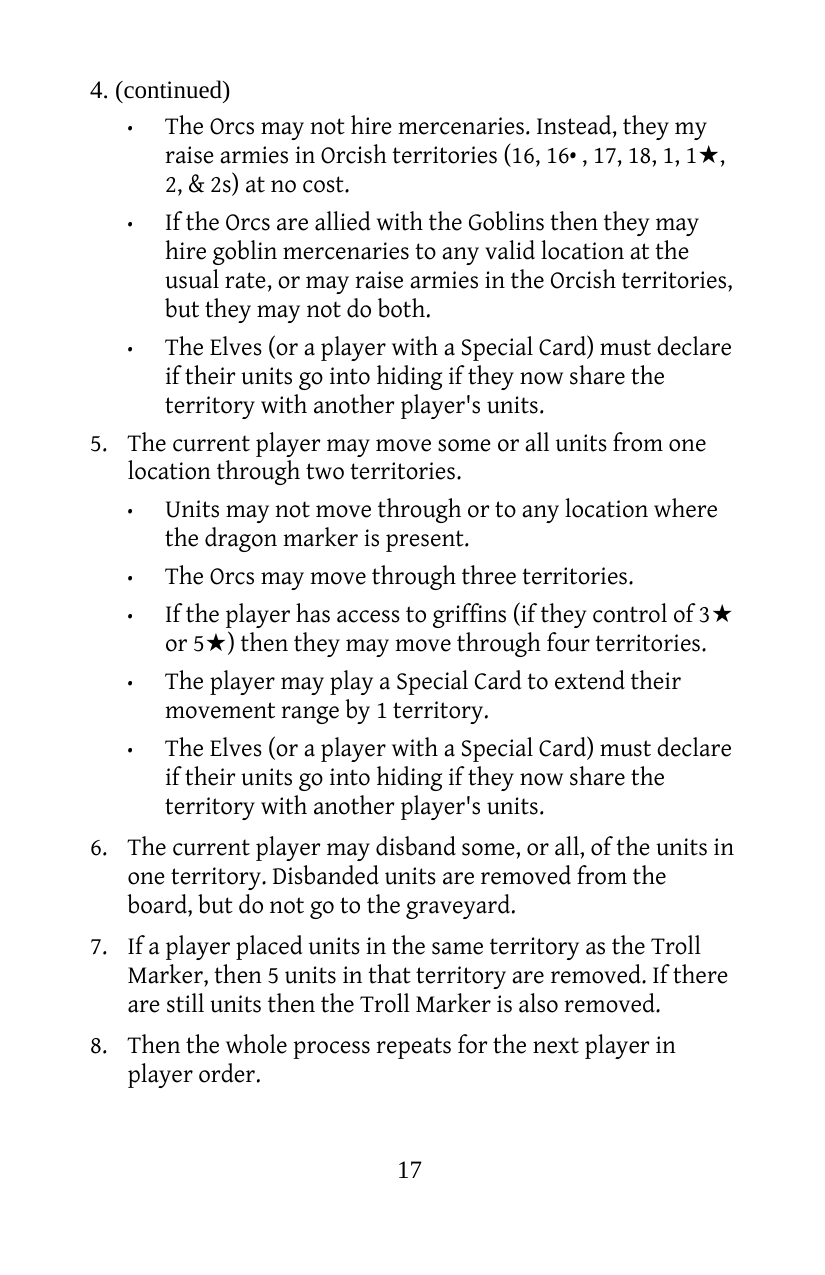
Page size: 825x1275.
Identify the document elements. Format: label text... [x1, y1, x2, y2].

list Units may not move through or to any location where the dragon marker is present. [127, 496, 735, 554]
list The current player may disband some, or all, of the units in one territory. Disbanded units are removed from the board, but do not go to the graveyard. [90, 833, 735, 920]
list The Elves (or a player with a Special Card) must declare if their units go into hiding if they now share the territory with another player's units. [127, 333, 735, 420]
list The Elves (or a player with a Special Card) must declare if their units go into hiding if they now share the territory with another player's units. [127, 734, 735, 821]
list If a player placed units in the same territory as the Troll Marker, then 5 units in that territory are removed. If there are still units then the Troll Marker is also removed. [90, 932, 735, 1019]
list If the player has access to griffins (if they control of 3★ or 5★) then they may move through four territories. [127, 601, 735, 659]
text 4. (continued) [90, 75, 735, 104]
list The Orcs may move through three territories. [127, 563, 735, 592]
list Then the whole process repeats for the next player in player order. [90, 1031, 735, 1089]
list If the Orcs are allied with the Goblins then they may hire goblin mercenaries to any valid location at the usual rate, or may raise armies in the Orcish territories, but they may not do both. [127, 208, 735, 324]
list The player may play a Special Card to extend their movement range by 1 territory. [127, 668, 735, 726]
list The current player may move some or all units from one location through two territories. [90, 429, 735, 487]
list The Orcs may not hire mercenaries. Instead, they my raise armies in Orcish territories (16, 16• , 17, 18, 1, 1★, 2, & 2s) at no cost. [127, 113, 735, 199]
